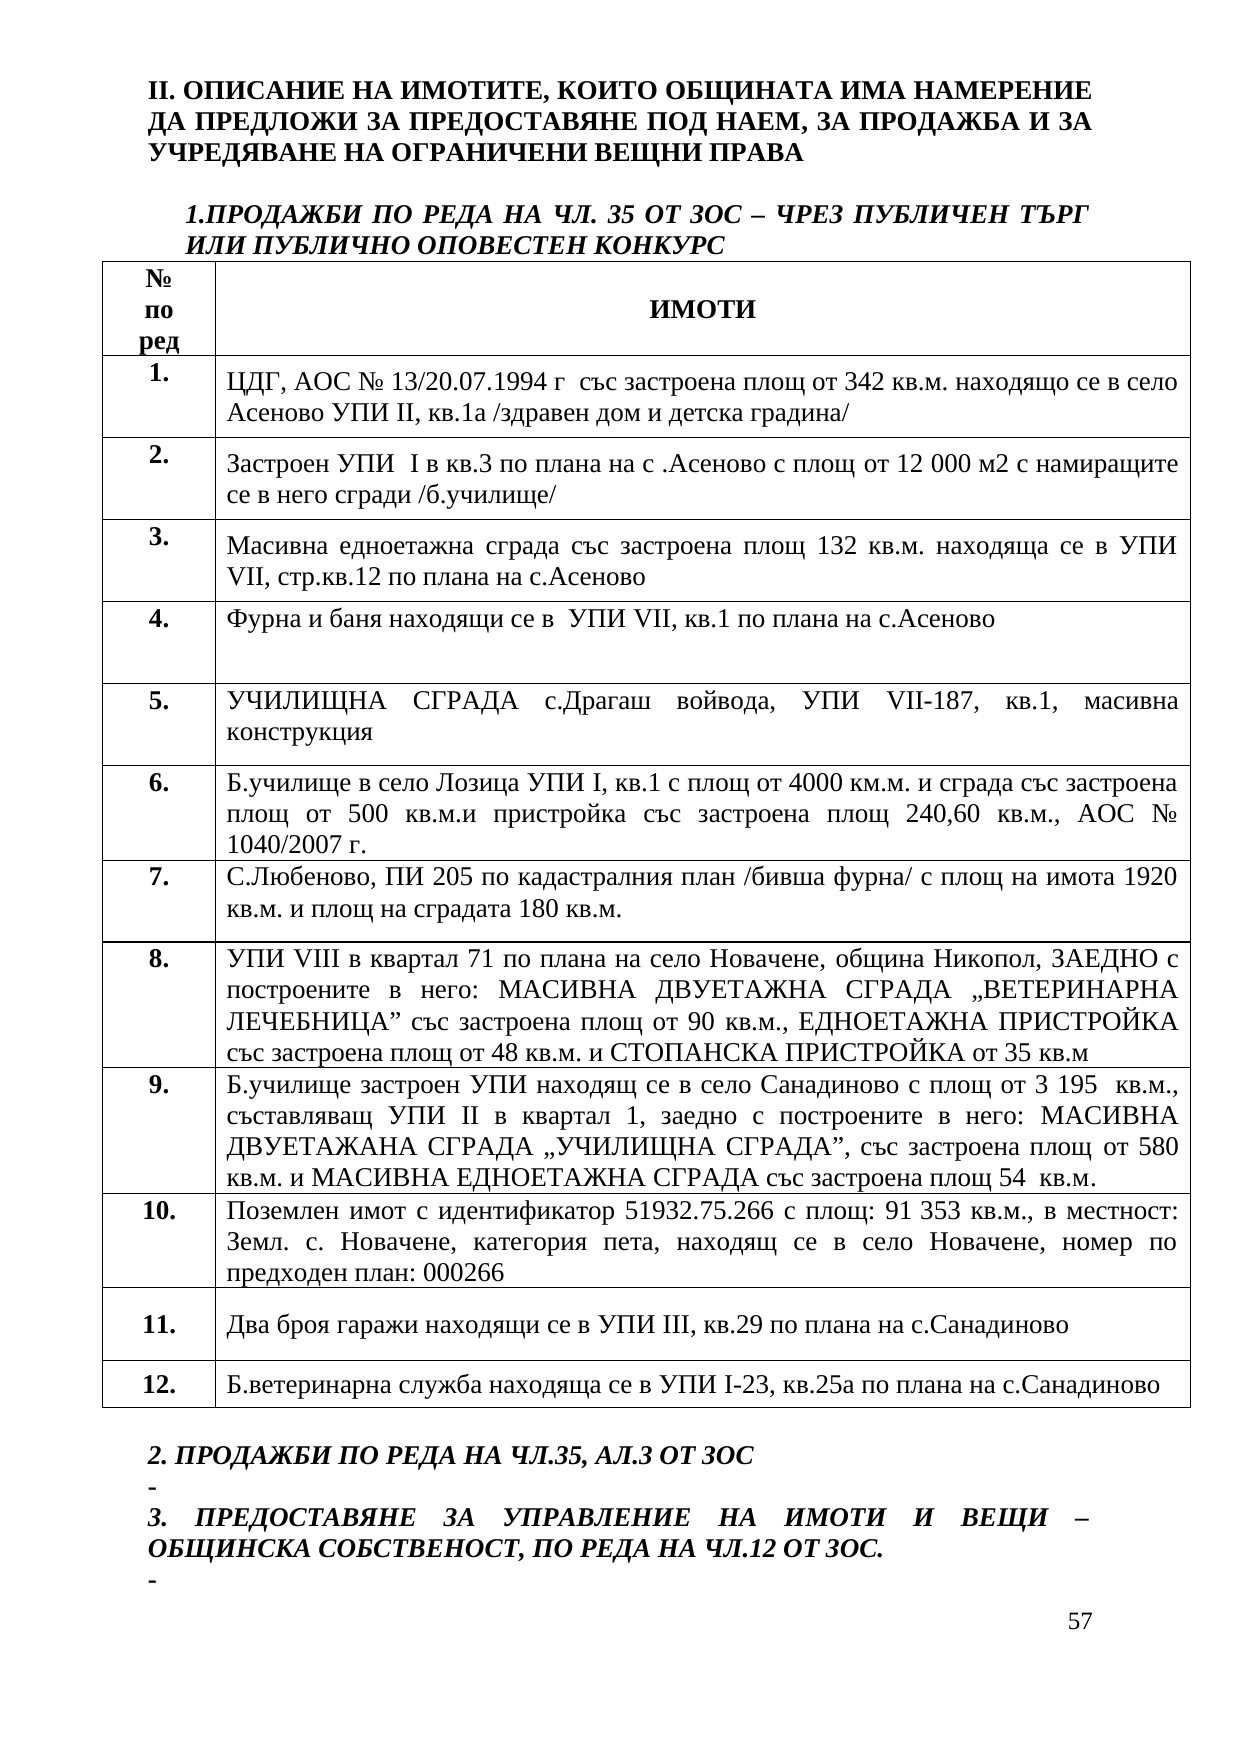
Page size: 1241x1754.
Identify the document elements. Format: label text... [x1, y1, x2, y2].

table_cell Фурна и баня находящи се в УПИ VII, кв.1 по плана на с.Асеново [216, 602, 1190, 683]
text - [148, 1470, 1093, 1501]
table_cell ЦДГ, АОС № 13/20.07.1994 г със застроена площ от 342 кв.м. находящо се в село Асеново УПИ II, кв.1а /здравен дом и детска градина/ [216, 356, 1190, 437]
table_cell 6. [103, 766, 215, 859]
table_cell Поземлен имот с идентификатор 51932.75.266 с площ: 91 353 кв.м., в местност: Земл. с. Новачене, категория пета, находящ се в село Новачене, номер по предходен план: 000266 [216, 1194, 1190, 1287]
text - [148, 1563, 1093, 1595]
table_cell 3. [103, 520, 215, 601]
table_cell 7. [103, 861, 215, 941]
table_header ИМОТИ [216, 262, 1190, 355]
table_cell 10. [103, 1194, 215, 1287]
text 2. ПРОДАЖБИ ПО РЕДА НА ЧЛ.35, АЛ.3 ОТ ЗОС [148, 1439, 1093, 1470]
text II. Описание на имотите, които общината има намерение да предложи за предоставяне под наем, за продажба и за учредяване на ограничени вещни права [148, 74, 1093, 167]
table_cell 11. [103, 1288, 215, 1360]
text 3. ПРЕДОСТАВЯНЕ ЗА УПРАВЛЕНИЕ НА ИМОТИ И ВЕЩИ – ОБЩИНСКА СОБСТВЕНОСТ, ПО РЕДА НА ЧЛ.12 ОТ ЗОС. [148, 1501, 1093, 1563]
table_cell 1. [103, 356, 215, 437]
table_cell 4. [103, 602, 215, 683]
table_cell Масивна едноетажна сграда със застроена площ 132 кв.м. находяща се в УПИ VII, стр.кв.12 по плана на с.Асеново [216, 520, 1190, 601]
table_cell УЧИЛИЩНА СГРАДА с.Драгаш войвода, УПИ VII-187, кв.1, масивна конструкция [216, 684, 1190, 765]
table_cell 12. [103, 1361, 215, 1407]
table_cell С.Любеново, ПИ 205 по кадастралния план /бивша фурна/ с площ на имота 1920 кв.м. и площ на сградата 180 кв.м. [216, 861, 1190, 941]
table_cell 5. [103, 684, 215, 765]
table_cell Застроен УПИ I в кв.3 по плана на с .Асеново с площ от 12 000 м2 с намиращите се в него сгради /б.училище/ [216, 438, 1190, 519]
table_cell Б.ветеринарна служба находяща се в УПИ I-23, кв.25а по плана на с.Санадиново [216, 1361, 1190, 1407]
table_cell 8. [103, 943, 215, 1067]
text 1.ПРОДАЖБИ ПО РЕДА НА ЧЛ. 35 ОТ ЗОС – ЧРЕЗ ПУБЛИЧЕН ТЪРГ ИЛИ ПУБЛИЧНО ОПОВЕСТЕН КОНКУРС [185, 198, 1093, 261]
table_cell Б.училище в село Лозица УПИ I, кв.1 с площ от 4000 км.м. и сграда със застроена площ от 500 кв.м.и пристройка със застроена площ 240,60 кв.м., АОС № 1040/2007 г. [216, 766, 1190, 859]
table_cell 2. [103, 438, 215, 519]
table_cell УПИ VІІІ в квартал 71 по плана на село Новачене, община Никопол, ЗАЕДНО с построените в него: МАСИВНА ДВУЕТАЖНА СГРАДА „ВЕТЕРИНАРНА ЛЕЧЕБНИЦА” със застроена площ от 90 кв.м., ЕДНОЕТАЖНА ПРИСТРОЙКА със застроена площ от 48 кв.м. и СТОПАНСКА ПРИСТРОЙКА от 35 кв.м [216, 943, 1190, 1067]
table_cell Два броя гаражи находящи се в УПИ III, кв.29 по плана на с.Санадиново [216, 1288, 1190, 1360]
table_cell Б.училище застроен УПИ находящ се в село Санадиново с площ от 3 195 кв.м., съставляващ УПИ II в квартал 1, заедно с построените в него: МАСИВНА ДВУЕТАЖАНА СГРАДА „УЧИЛИЩНА СГРАДА”, със застроена площ от 580 кв.м. и МАСИВНА ЕДНОЕТАЖНА СГРАДА със застроена площ 54 кв.м. [216, 1068, 1190, 1193]
table_header № по ред [103, 262, 215, 355]
table_cell 9. [103, 1068, 215, 1193]
